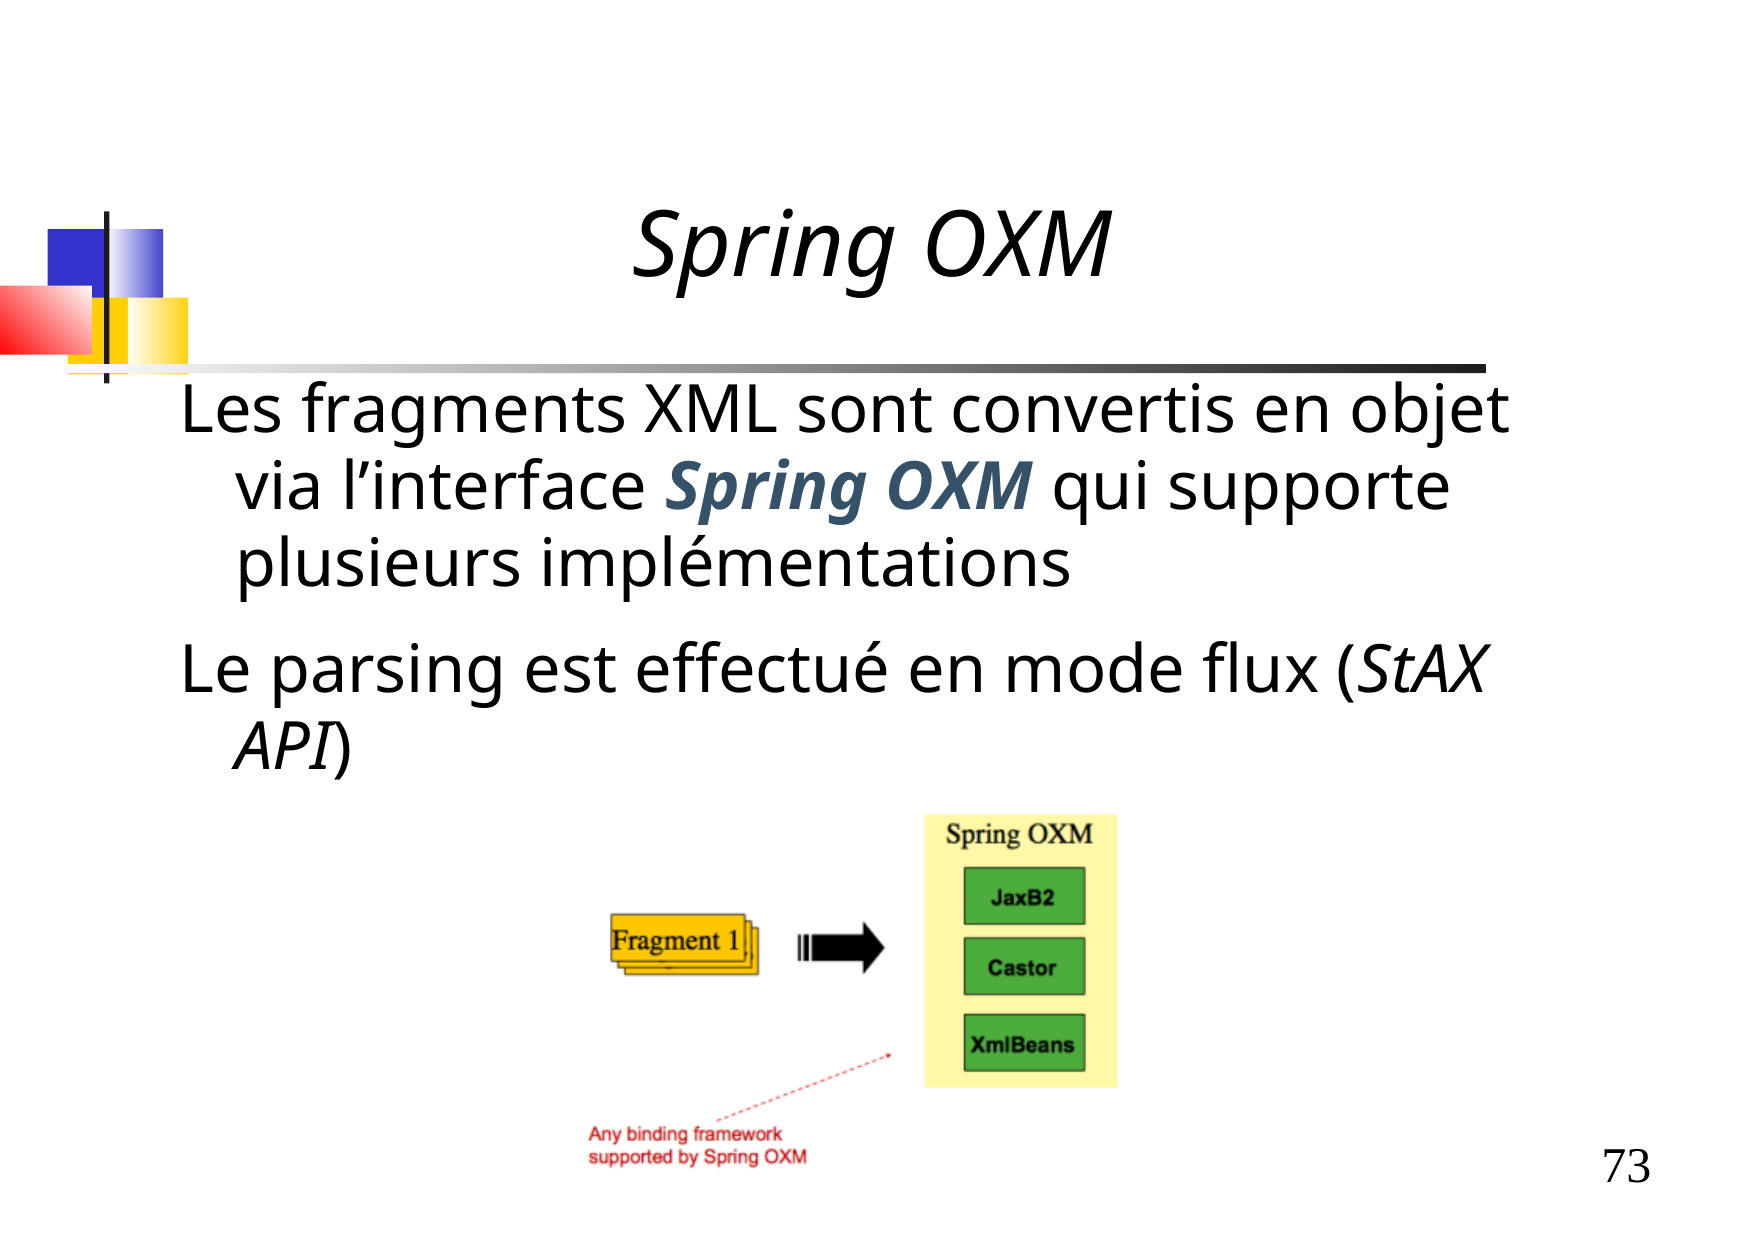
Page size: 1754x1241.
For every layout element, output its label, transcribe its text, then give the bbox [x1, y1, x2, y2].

title Spring OXM [179, 139, 1567, 351]
picture [573, 803, 1158, 1213]
list Les fragments XML sont convertis en objet via l’interface Spring OXM qui supporte plusieurs implémentations Le parsing est effectué en mode flux (StAX API) [179, 371, 1567, 1091]
